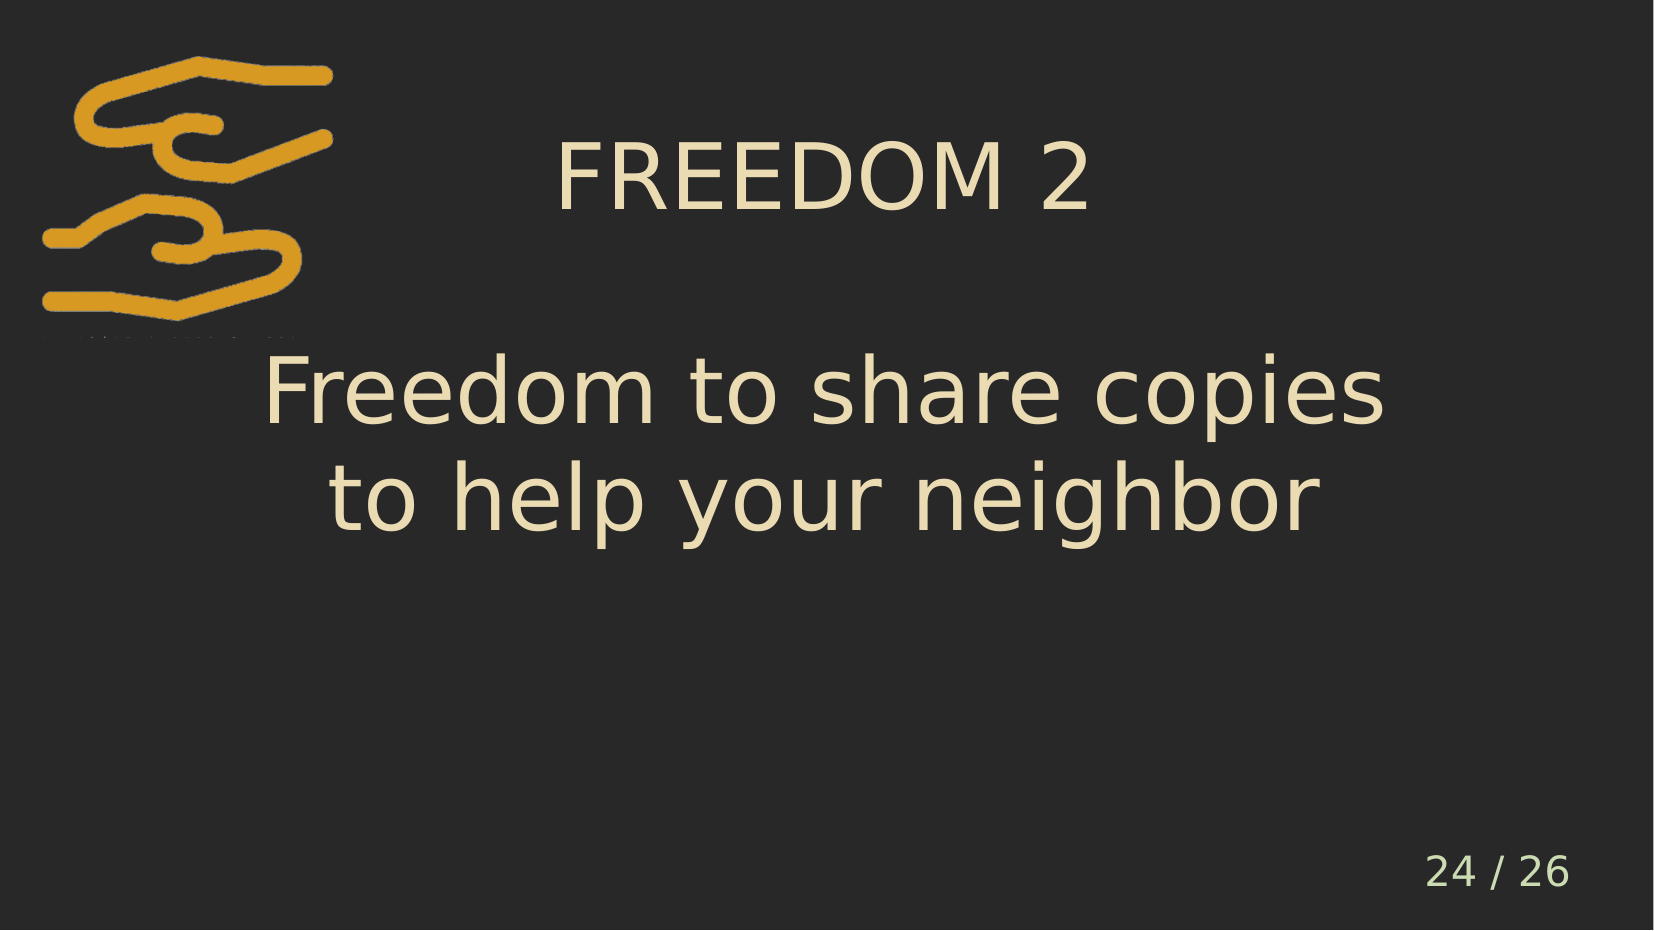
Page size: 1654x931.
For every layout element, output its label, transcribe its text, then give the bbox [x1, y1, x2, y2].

text_box FREEDOM 2 Freedom to share copies to help your neighbor [75, 117, 1576, 788]
picture [37, 37, 338, 338]
